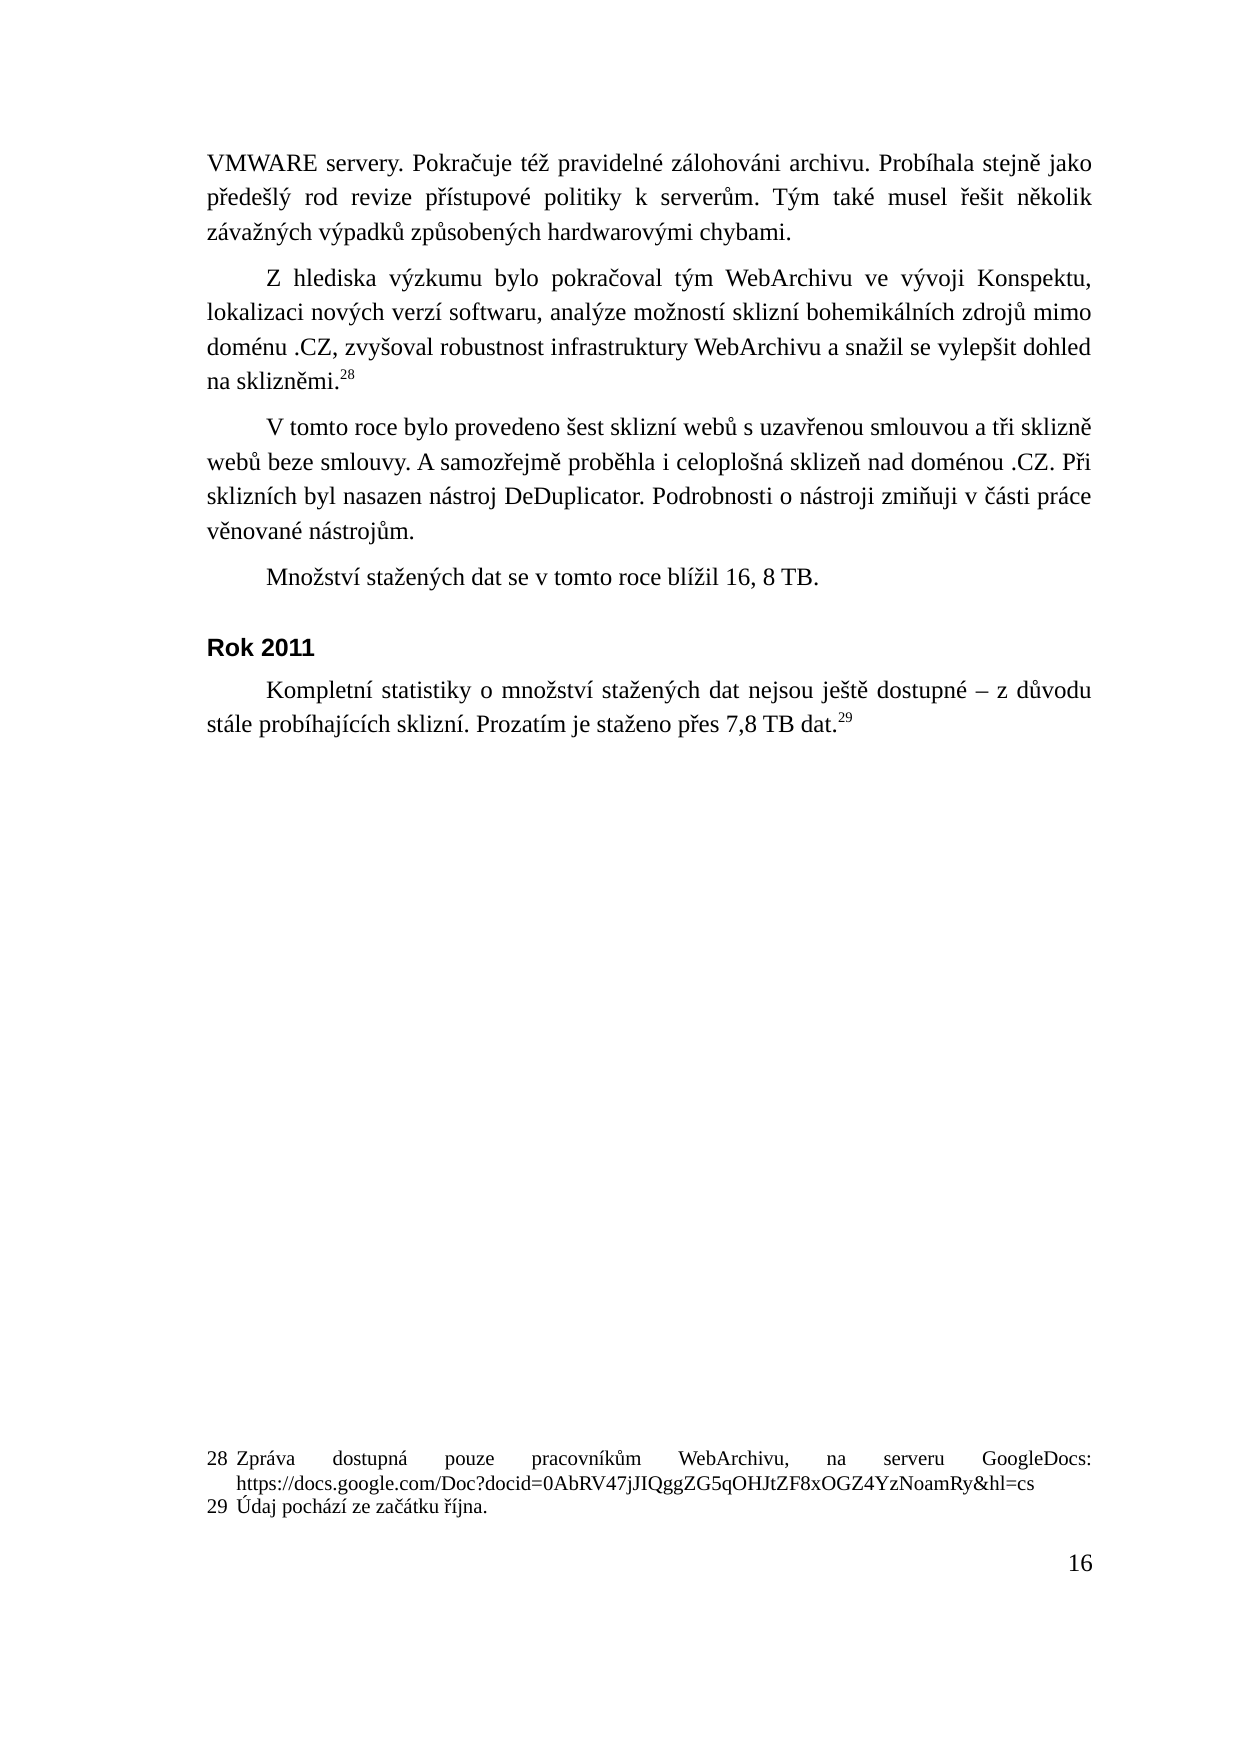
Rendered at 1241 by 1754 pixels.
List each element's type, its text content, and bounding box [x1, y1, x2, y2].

text Zpráva dostupná pouze pracovníkům WebArchivu, na serveru GoogleDocs: https://docs.google.com/Doc?docid=0AbRV47jJIQggZG5qOHJtZF8xOGZ4YzNoamRy&hl=cs [207, 1446, 1093, 1494]
subtitle Rok 2011 [207, 633, 1093, 662]
text Z hlediska výzkumu bylo pokračoval tým WebArchivu ve vývoji Konspektu, lokalizaci nových verzí softwaru, analýze možností sklizní bohemikálních zdrojů mimo doménu .CZ, zvyšoval robustnost infrastruktury WebArchivu a snažil se vylepšit dohled na sklizněmi. [207, 263, 1093, 395]
text VMWARE servery. Pokračuje též pravidelné zálohováni archivu. Probíhala stejně jako předešlý rod revize přístupové politiky k serverům. Tým také musel řešit několik závažných výpadků způsobených hardwarovými chybami. [207, 148, 1093, 245]
text Údaj pochází ze začátku října. [207, 1494, 1093, 1518]
text Množství stažených dat se v tomto roce blížil 16, 8 TB. [207, 562, 1093, 591]
text Kompletní statistiky o množství stažených dat nejsou ještě dostupné – z důvodu stále probíhajících sklizní. Prozatím je staženo přes 7,8 TB dat. [207, 675, 1093, 738]
text V tomto roce bylo provedeno šest sklizní webů s uzavřenou smlouvou a tři sklizně webů beze smlouvy. A samozřejmě proběhla i celoplošná sklizeň nad doménou .CZ. Při sklizních byl nasazen nástroj DeDuplicator. Podrobnosti o nástroji zmiňuji v části práce věnované nástrojům. [207, 412, 1093, 545]
